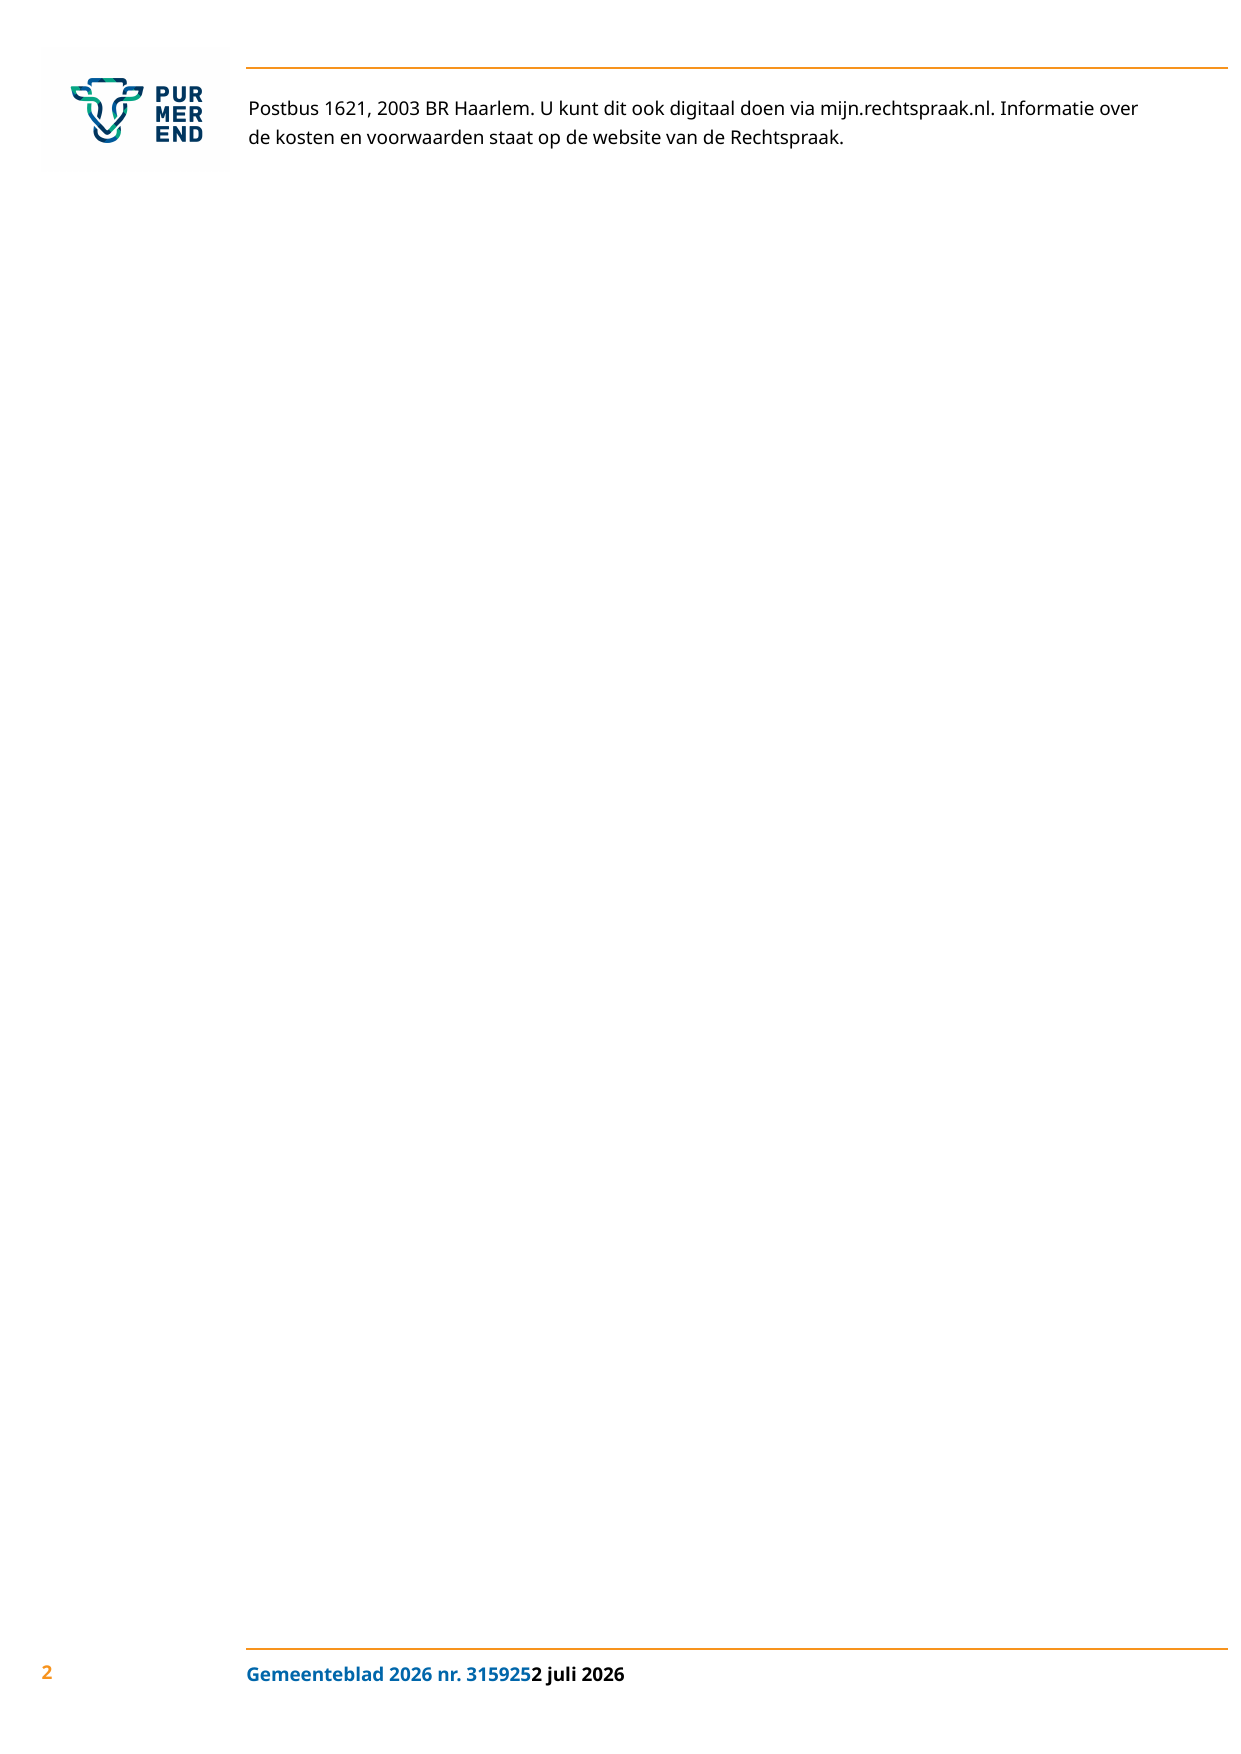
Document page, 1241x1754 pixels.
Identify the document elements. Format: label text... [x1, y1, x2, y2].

picture [41, 47, 231, 172]
text Postbus 1621, 2003 BR Haarlem. U kunt dit ook digitaal doen via mijn.rechtspraak.nl. Informatie over de kosten en voorwaarden staat op de website van de Rechtspraak. [248, 95, 1152, 150]
